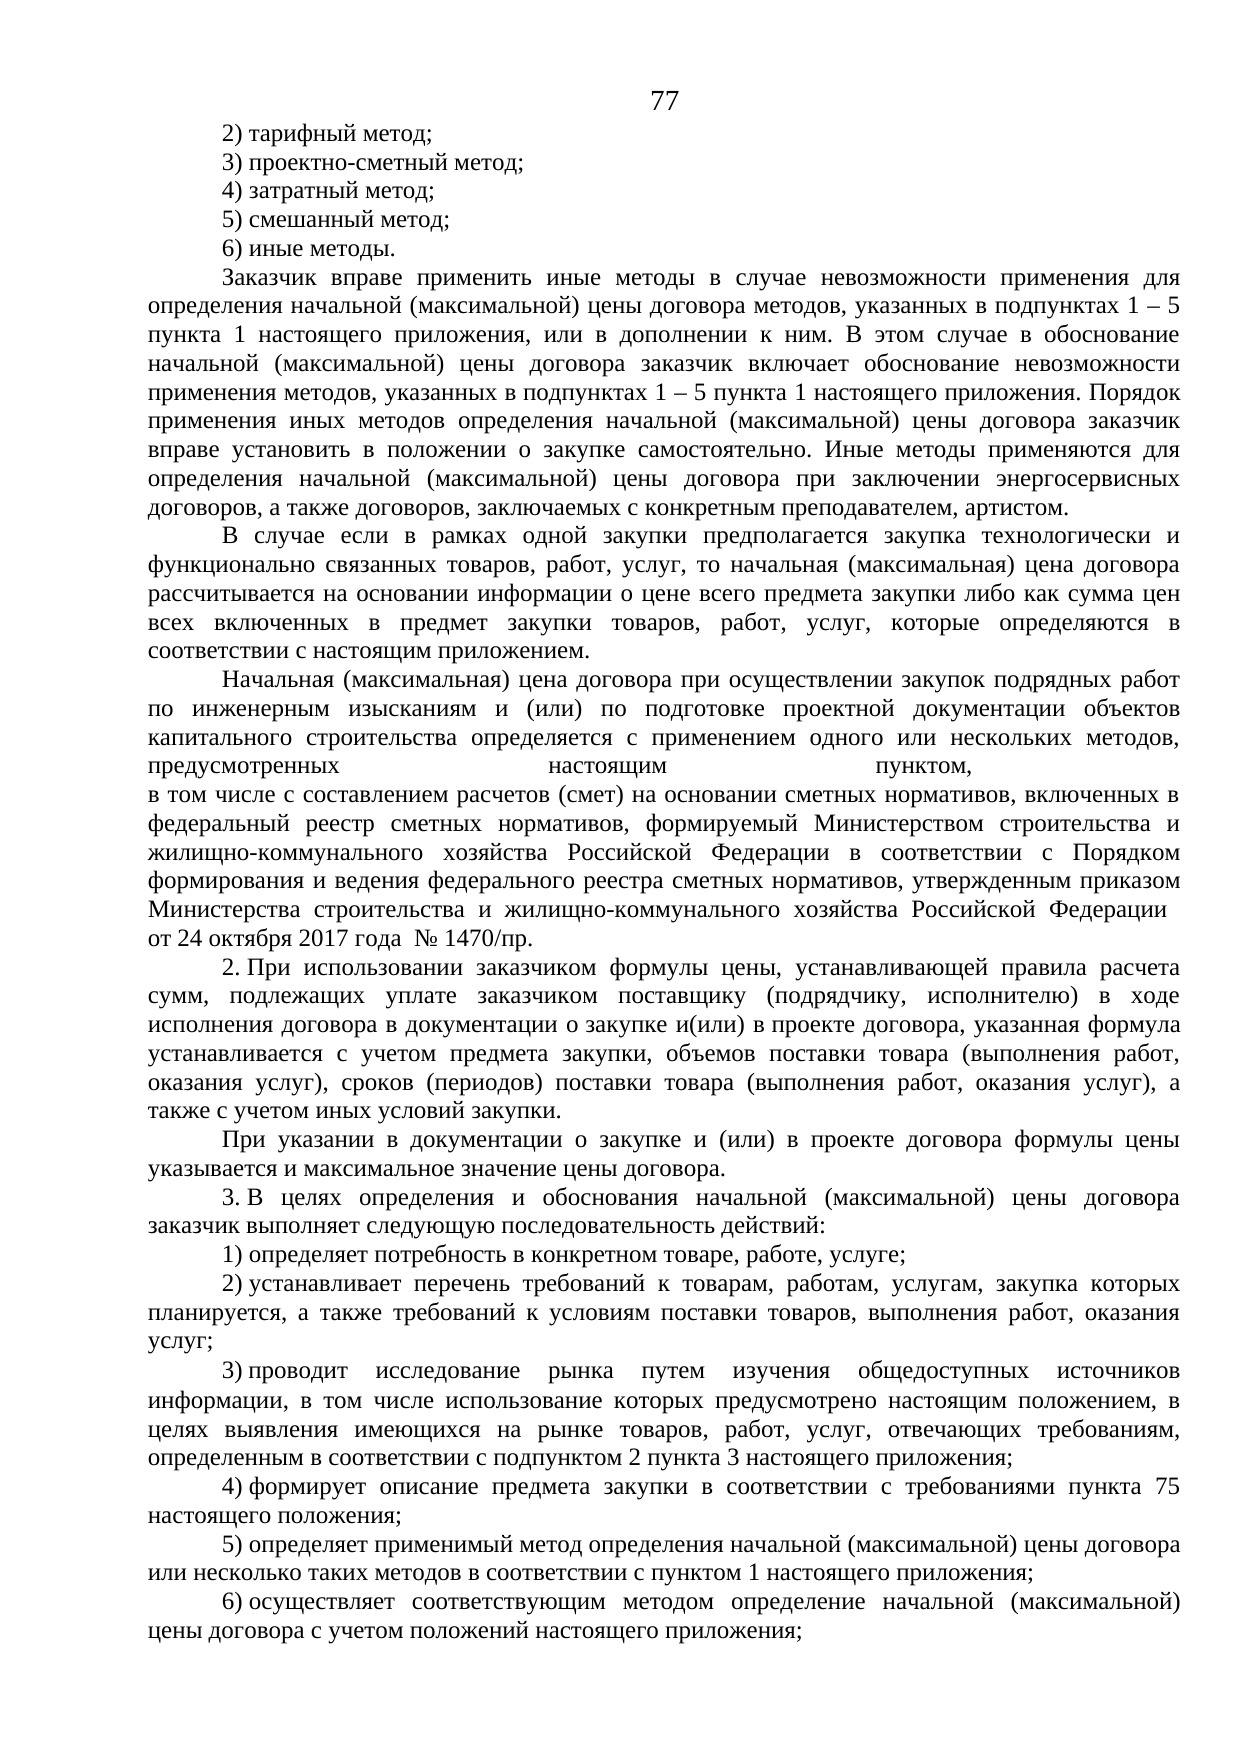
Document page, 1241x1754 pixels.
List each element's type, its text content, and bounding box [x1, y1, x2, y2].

text При указании в документации о закупке и (или) в проекте договора формулы цены указывается и максимальное значение цены договора. [148, 1124, 1181, 1182]
text Начальная (максимальная) цена договора при осуществлении закупок подрядных работ по инженерным изысканиям и (или) по подготовке проектной документации объектов капитального строительства определяется с применением одного или нескольких методов, предусмотренных настоящим пунктом, в том числе с составлением расчетов (смет) на основании сметных нормативов, включенных в федеральный реестр сметных нормативов, формируемый Министерством строительства и жилищно-коммунального хозяйства Российской Федерации в соответствии с Порядком формирования и ведения федерального реестра сметных нормативов, утвержденным приказом Министерства строительства и жилищно-коммунального хозяйства Российской Федерации от 24 октября 2017 года № 1470/пр. [148, 664, 1181, 952]
text 3) проектно-сметный метод; [148, 147, 1181, 176]
text 4) формирует описание предмета закупки в соответствии с требованиями пункта 75 настоящего положения; [148, 1471, 1181, 1529]
text 3. В целях определения и обоснования начальной (максимальной) цены договора заказчик выполняет следующую последовательность действий: [148, 1182, 1181, 1239]
text Заказчик вправе применить иные методы в случае невозможности применения для определения начальной (максимальной) цены договора методов, указанных в подпунктах 1 – 5 пункта 1 настоящего приложения, или в дополнении к ним. В этом случае в обоснование начальной (максимальной) цены договора заказчик включает обоснование невозможности применения методов, указанных в подпунктах 1 – 5 пункта 1 настоящего приложения. Порядок применения иных методов определения начальной (максимальной) цены договора заказчик вправе установить в положении о закупке самостоятельно. Иные методы применяются для определения начальной (максимальной) цены договора при заключении энергосервисных договоров, а также договоров, заключаемых с конкретным преподавателем, артистом. [148, 262, 1181, 521]
text 5) смешанный метод; [148, 204, 1181, 233]
text В случае если в рамках одной закупки предполагается закупка технологически и функционально связанных товаров, работ, услуг, то начальная (максимальная) цена договора рассчитывается на основании информации о цене всего предмета закупки либо как сумма цен всех включенных в предмет закупки товаров, работ, услуг, которые определяются в соответствии с настоящим приложением. [148, 521, 1181, 664]
text 4) затратный метод; [148, 176, 1181, 204]
text 2) тарифный метод; [148, 118, 1181, 147]
text 6) осуществляет соответствующим методом определение начальной (максимальной) цены договора с учетом положений настоящего приложения; [148, 1586, 1181, 1644]
text 2) устанавливает перечень требований к товарам, работам, услугам, закупка которых планируется, а также требований к условиям поставки товаров, выполнения работ, оказания услуг; [148, 1268, 1181, 1354]
text 5) определяет применимый метод определения начальной (максимальной) цены договора или несколько таких методов в соответствии с пунктом 1 настоящего приложения; [148, 1529, 1181, 1586]
text 2. При использовании заказчиком формулы цены, устанавливающей правила расчета сумм, подлежащих уплате заказчиком поставщику (подрядчику, исполнителю) в ходе исполнения договора в документации о закупке и(или) в проекте договора, указанная формула устанавливается с учетом предмета закупки, объемов поставки товара (выполнения работ, оказания услуг), сроков (периодов) поставки товара (выполнения работ, оказания услуг), а также с учетом иных условий закупки. [148, 952, 1181, 1124]
text 6) иные методы. [148, 233, 1181, 262]
text 3) проводит исследование рынка путем изучения общедоступных источников информации, в том числе использование которых предусмотрено настоящим положением, в целях выявления имеющихся на рынке товаров, работ, услуг, отвечающих требованиям, определенным в соответствии с подпунктом 2 пункта 3 настоящего приложения; [148, 1354, 1181, 1471]
text 1) определяет потребность в конкретном товаре, работе, услуге; [148, 1239, 1181, 1268]
